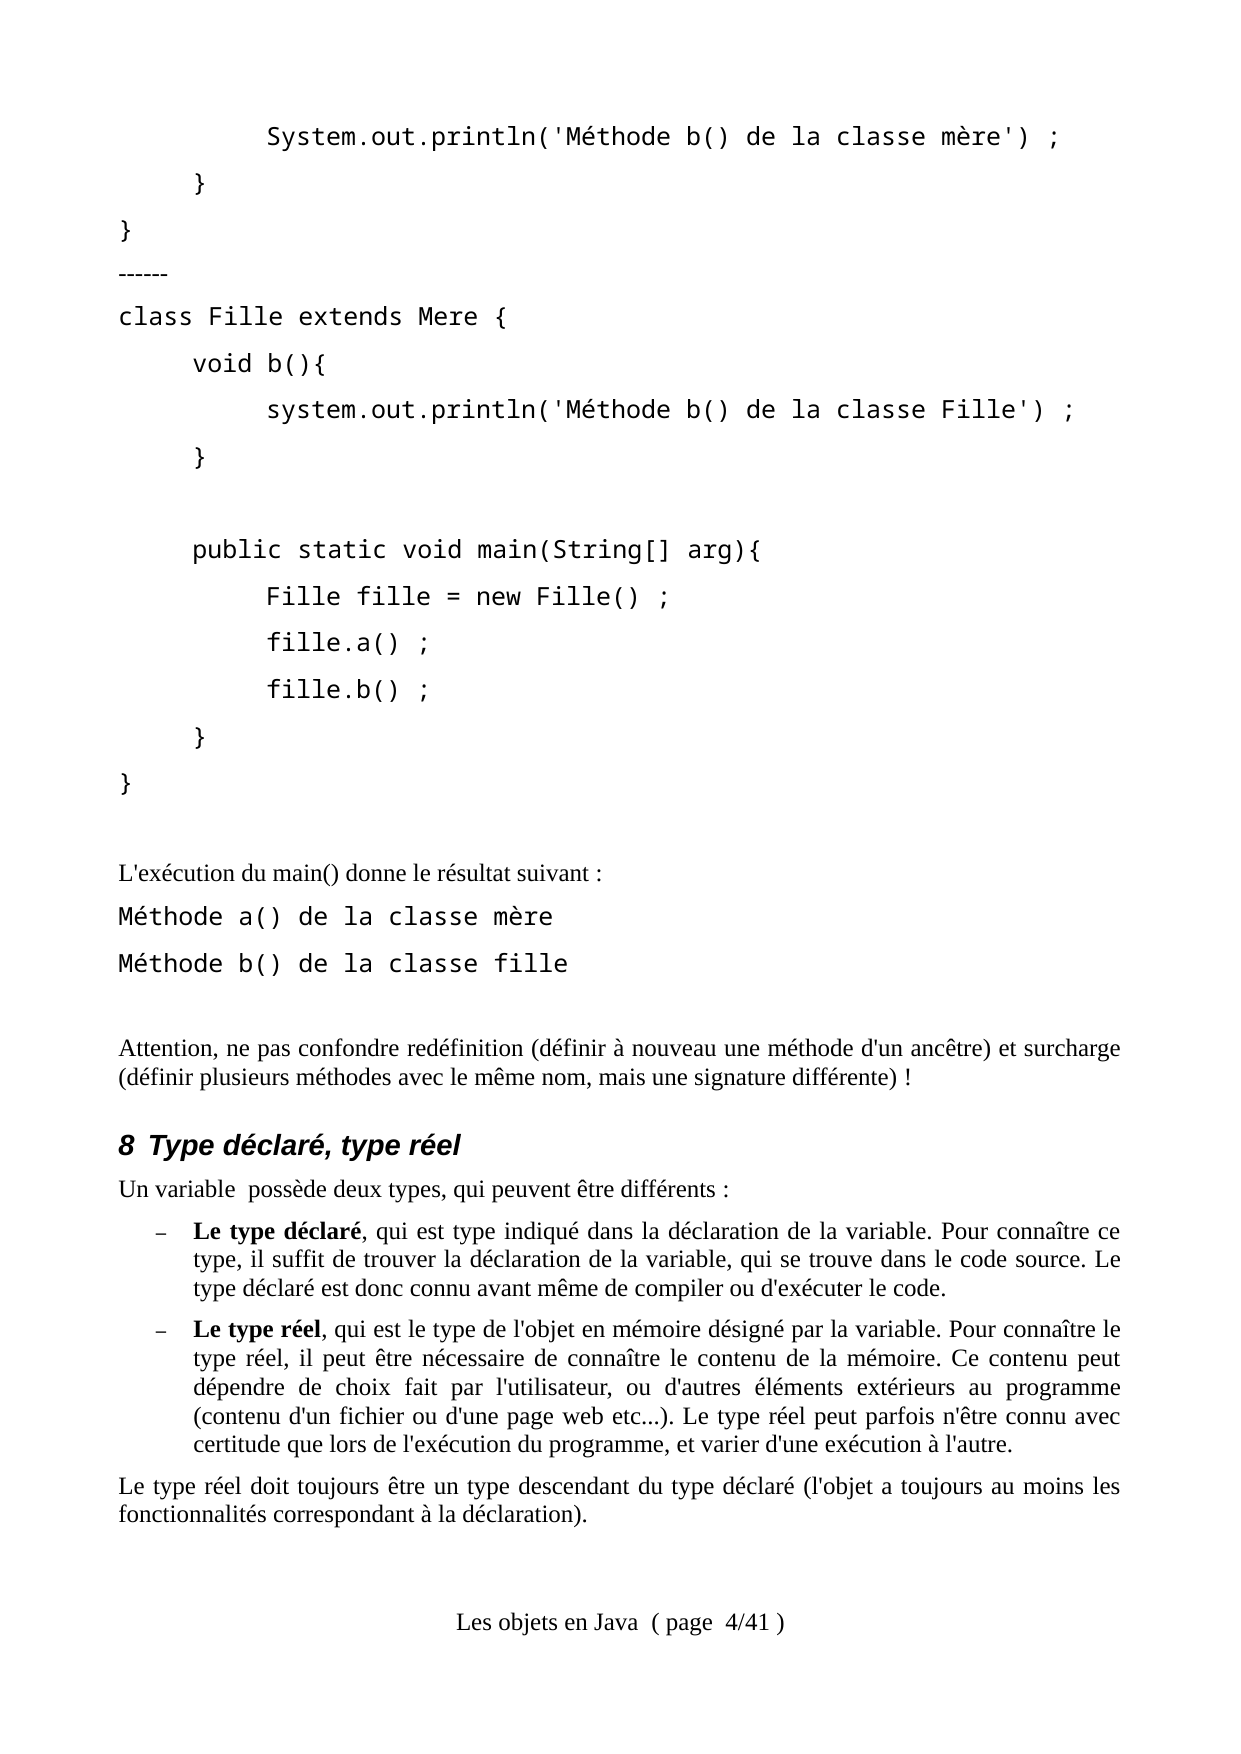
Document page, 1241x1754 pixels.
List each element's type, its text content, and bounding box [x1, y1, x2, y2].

subtitle Type déclaré, type réel [118, 1128, 1122, 1162]
text Attention, ne pas confondre redéfinition (définir à nouveau une méthode d'un ancêtre) et surcharge (définir plusieurs méthodes avec le même nom, mais une signature différente) ! [118, 1033, 1122, 1091]
text } [118, 211, 1122, 245]
text } [118, 165, 1122, 199]
text } [118, 765, 1122, 799]
list Le type déclaré, qui est type indiqué dans la déclaration de la variable. Pour connaître ce type, il suffit de trouver la déclaration de la variable, qui se trouve dans le code source. Le type déclaré est donc connu avant même de compiler ou d'exécuter le code. [156, 1216, 1122, 1302]
text Le type réel doit toujours être un type descendant du type déclaré (l'objet a toujours au moins les fonctionnalités correspondant à la déclaration). [118, 1471, 1122, 1528]
text Méthode b() de la classe fille [118, 946, 1122, 980]
text ------ [118, 258, 1122, 287]
list Le type réel, qui est le type de l'objet en mémoire désigné par la variable. Pour connaître le type réel, il peut être nécessaire de connaître le contenu de la mémoire. Ce contenu peut dépendre de choix fait par l'utilisateur, ou d'autres éléments extérieurs au programme (contenu d'un fichier ou d'une page web etc...). Le type réel peut parfois n'être connu avec certitude que lors de l'exécution du programme, et varier d'une exécution à l'autre. [156, 1314, 1122, 1458]
text public static void main(String[] arg){ [118, 532, 1122, 566]
text System.out.println('Méthode b() de la classe mère') ; [118, 118, 1122, 152]
text Méthode a() de la classe mère [118, 899, 1122, 933]
text Fille fille = new Fille() ; [118, 578, 1122, 612]
text fille.b() ; [118, 672, 1122, 706]
text Un variable possède deux types, qui peuvent être différents : [118, 1174, 1122, 1203]
text } [118, 439, 1122, 473]
text class Fille extends Mere { [118, 299, 1122, 333]
text fille.a() ; [118, 625, 1122, 659]
text system.out.println('Méthode b() de la classe Fille') ; [118, 392, 1122, 426]
text L'exécution du main() donne le résultat suivant : [118, 858, 1122, 887]
text } [118, 718, 1122, 752]
text void b(){ [118, 346, 1122, 380]
